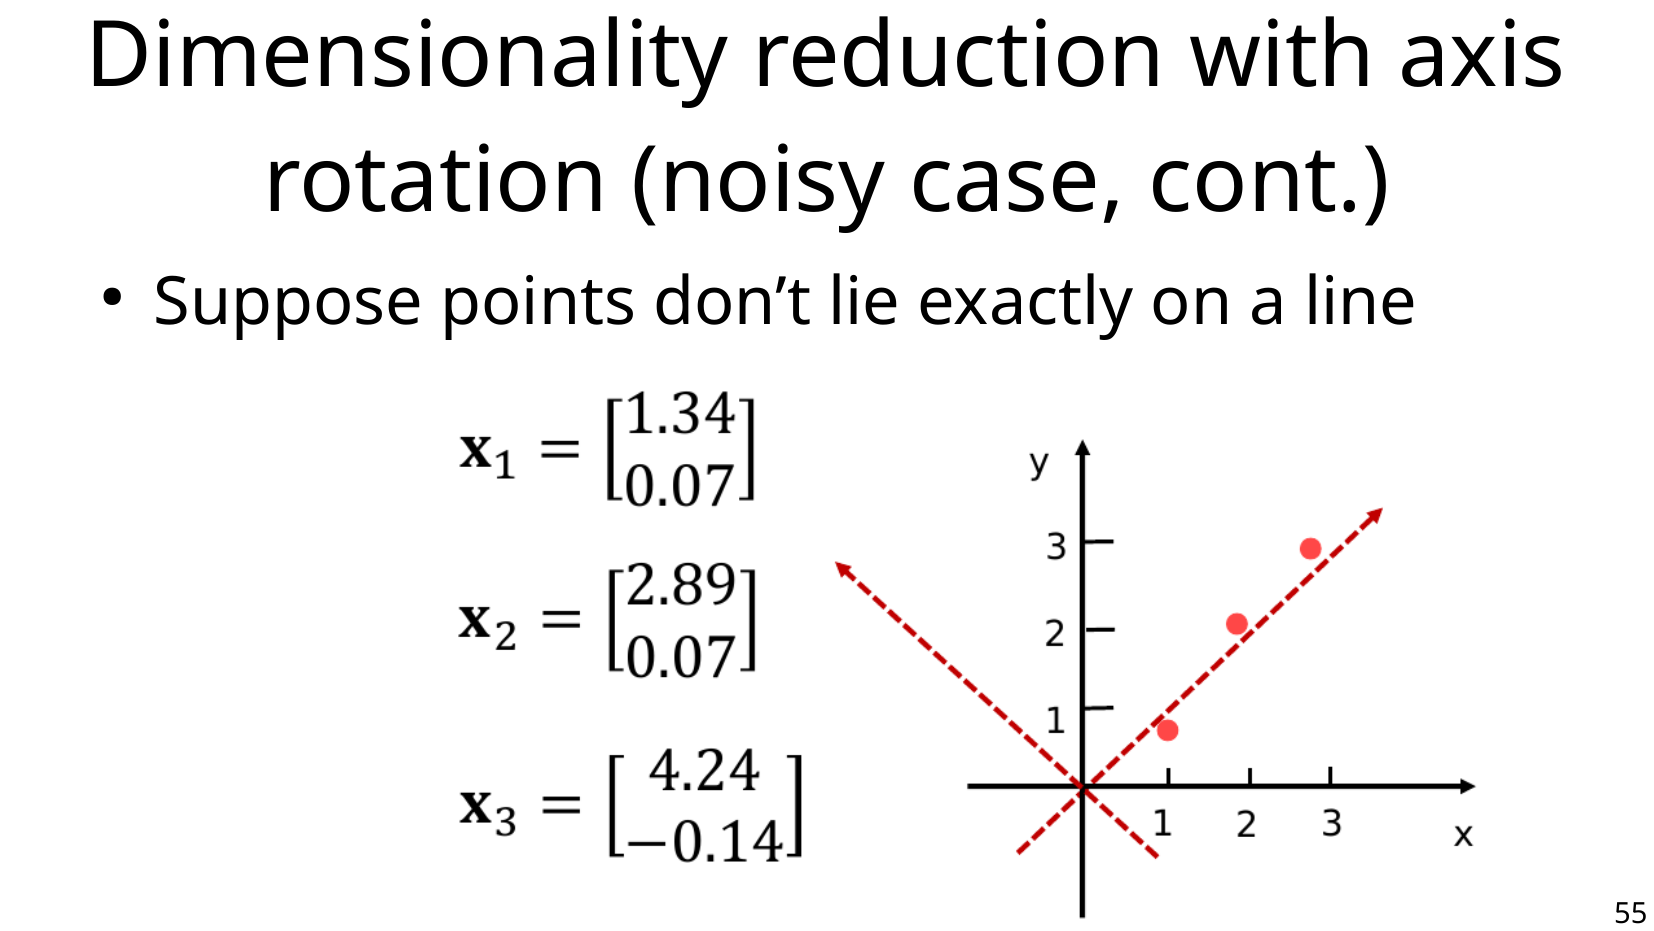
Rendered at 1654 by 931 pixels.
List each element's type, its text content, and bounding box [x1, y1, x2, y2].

title Dimensionality reduction with axis rotation (noisy case, cont.) [82, 1, 1571, 226]
list Suppose points don’t lie exactly on a line [82, 253, 1571, 793]
picture [435, 793, 1515, 924]
